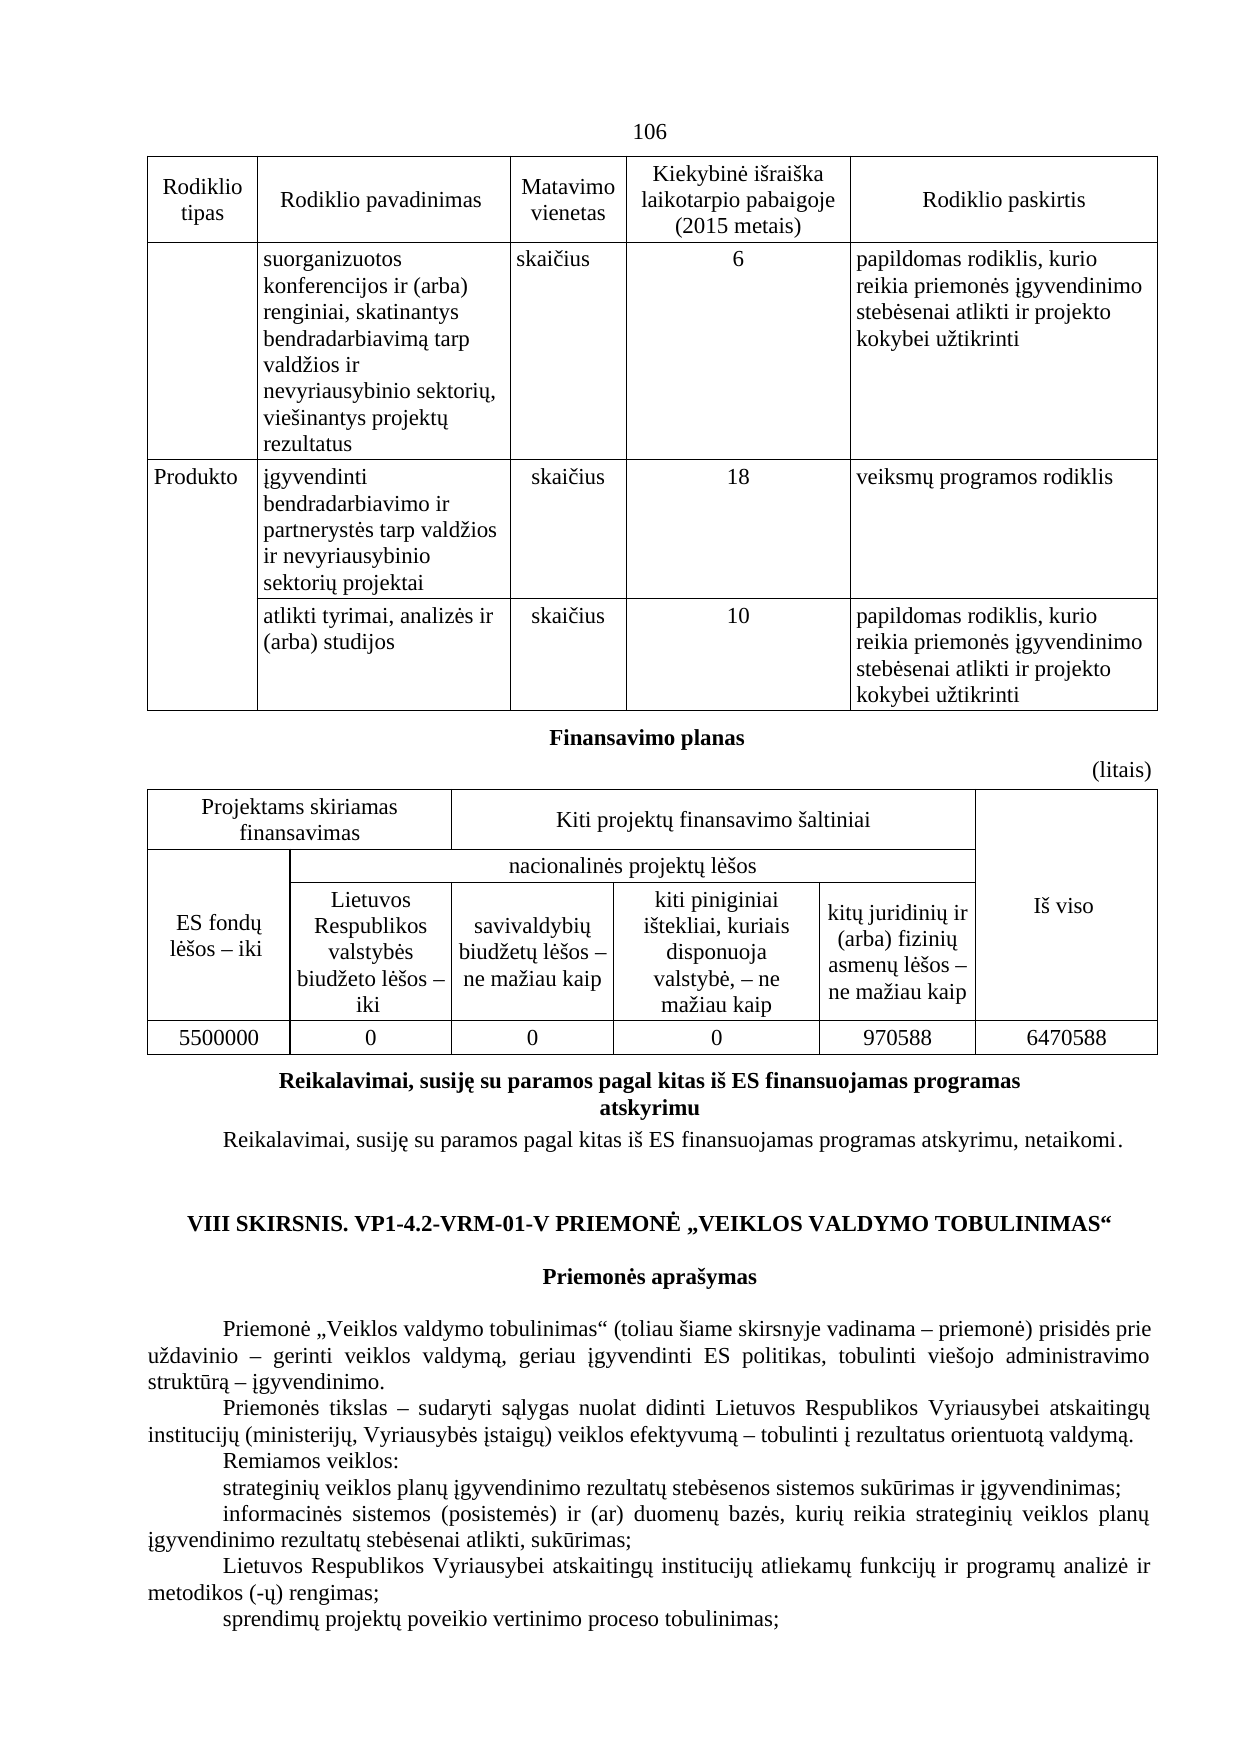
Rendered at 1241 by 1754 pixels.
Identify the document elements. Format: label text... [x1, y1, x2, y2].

table_cell kitų juridinių ir (arba) fizinių asmenų lėšos – ne mažiau kaip [820, 883, 975, 1020]
table_cell 5500000 [148, 1021, 289, 1054]
table_header Matavimo vienetas [511, 157, 626, 242]
table_cell 0 [452, 1021, 613, 1054]
table_cell Lietuvos Respublikos valstybės biudžeto lėšos – iki [291, 883, 451, 1020]
table_cell ES fondų lėšos – iki [148, 850, 289, 1020]
table_cell atlikti tyrimai, analizės ir (arba) studijos [258, 599, 510, 710]
text (litais) [148, 756, 1152, 783]
table_cell savivaldybių biudžetų lėšos – ne mažiau kaip [452, 883, 613, 1020]
table_cell papildomas rodiklis, kurio reikia priemonės įgyvendi­nimo stebėsenai atlikti ir projekto kokybei užtikrinti [851, 599, 1157, 710]
table_header Kiti projektų finansavimo šaltiniai [452, 790, 975, 848]
text informacinės sistemos (posistemės) ir (ar) duomenų bazės, kurių reikia strateginių veiklos planų įgyvendinimo rezultatų stebėsenai atlikti, sukūrimas; [148, 1500, 1152, 1553]
table_cell nacionalinės projektų lėšos [291, 850, 975, 882]
text Priemonės aprašymas [148, 1263, 1152, 1289]
table_cell [148, 243, 257, 459]
table_cell įgyvendinti bendradarbiavimo ir partnerystės tarp valdžios ir nevyriausybinio sektorių projektai [258, 460, 510, 598]
text Lietuvos Respublikos Vyriausybei atskaitingų institucijų atliekamų funkcijų ir programų analizė ir metodikos (-ų) rengimas; [148, 1553, 1152, 1605]
text Remiamos veiklos: [148, 1447, 1152, 1473]
table_header Rodiklio tipas [148, 157, 257, 242]
table_header Rodiklio pavadinimas [258, 157, 510, 242]
text Priemonės tikslas – sudaryti sąlygas nuolat didinti Lietuvos Respublikos Vyriausybei atskaitingų institucijų (ministerijų, Vyriausybės įstaigų) veiklos efektyvumą – tobulinti į rezultatus orientuotą valdymą. [148, 1394, 1152, 1447]
table_cell 18 [627, 460, 850, 598]
text Reikalavimai, susiję su paramos pagal kitas iš ES finansuojamas programas atskyrimu, netaikomi. [148, 1126, 1152, 1152]
table_header Iš viso [976, 790, 1157, 1020]
table_cell 0 [614, 1021, 819, 1054]
table_header Projektams skiriamas finansavimas [148, 790, 451, 848]
table_cell skaičius [511, 243, 626, 459]
table_cell suorganizuotos konferencijos ir (arba) renginiai, skatinantys bendradarbiavimą tarp valdžios ir nevyriausybinio sektorių, viešinantys projektų rezultatus [258, 243, 510, 459]
text Finansavimo planas [148, 724, 1152, 750]
table_cell veiksmų programos rodiklis [851, 460, 1157, 598]
table_cell kiti piniginiai ištekliai, kuriais disponuoja valstybė, – ne mažiau kaip [614, 883, 819, 1020]
table_cell 10 [627, 599, 850, 710]
subtitle VIII SKIRSNIS. VP1-4.2-VRM-01-V PRIEMONĖ „VEIKLOS VALDYMO TOBULINIMAS“ [148, 1210, 1152, 1236]
text Reikalavimai, susiję su paramos pagal kitas iš ES finansuojamas programas atskyrimu [148, 1067, 1152, 1120]
table_cell 0 [291, 1021, 451, 1054]
table_cell skaičius [511, 460, 626, 598]
text sprendimų projektų poveikio vertinimo proceso tobulinimas; [148, 1605, 1152, 1632]
text Priemonė „Veiklos valdymo tobulinimas“ (toliau šiame skirsnyje vadinama – priemonė) prisidės prie uždavinio – gerinti veiklos valdymą, geriau įgyvendinti ES politikas, tobulinti viešojo administravimo struktūrą – įgyvendinimo. [148, 1315, 1152, 1394]
table_cell 6 [627, 243, 850, 459]
table_cell skaičius [511, 599, 626, 710]
table_header Kiekybinė išraiška laikotarpio pabai­goje (2015 metais) [627, 157, 850, 242]
table_cell papildomas rodiklis, kurio reikia priemonės įgyvendinimo stebėsenai atlikti ir projekto kokybei užtikrinti [851, 243, 1157, 459]
text strateginių veiklos planų įgyvendinimo rezultatų stebėsenos sistemos sukūrimas ir įgyvendinimas; [148, 1473, 1152, 1500]
table_cell 970588 [820, 1021, 975, 1054]
table_header Rodiklio paskirtis [851, 157, 1157, 242]
table_cell 6470588 [976, 1021, 1157, 1054]
table_cell Produkto [148, 460, 257, 710]
